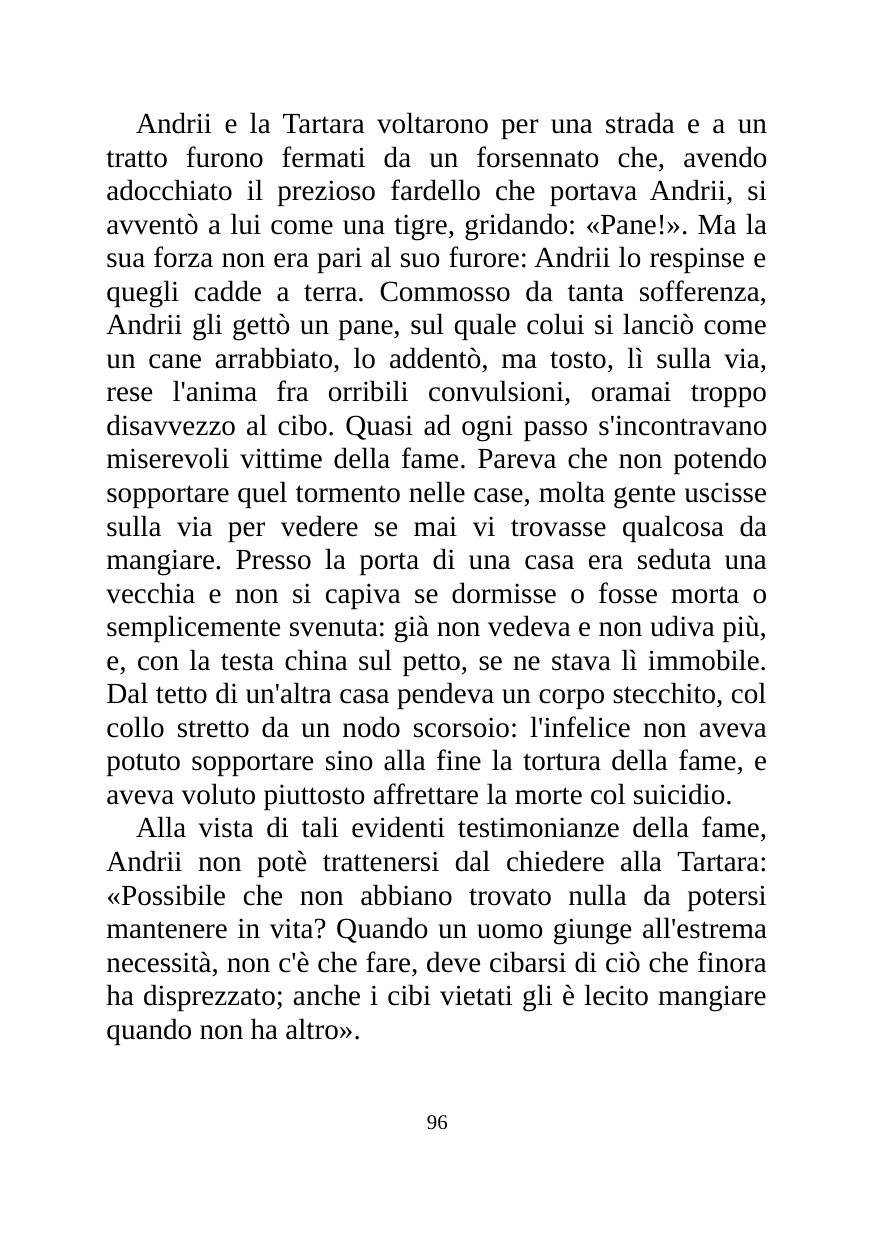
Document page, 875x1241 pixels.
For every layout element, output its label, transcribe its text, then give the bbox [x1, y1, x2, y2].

text Alla vista di tali evidenti testimonianze della fame, Andrii non potè trattenersi dal chiedere alla Tartara: «Possibile che non abbiano trovato nulla da potersi mantenere in vita? Quando un uomo giunge all'estrema necessità, non c'è che fare, deve cibarsi di ciò che finora ha disprezzato; anche i cibi vietati gli è lecito mangiare quando non ha altro». [106, 811, 768, 1045]
text Andrii e la Tartara voltarono per una strada e a un tratto furono fermati da un forsennato che, avendo adocchiato il prezioso fardello che portava Andrii, si avventò a lui come una tigre, gridando: «Pane!». Ma la sua forza non era pari al suo furore: Andrii lo respinse e quegli cadde a terra. Commosso da tanta sofferenza, Andrii gli gettò un pane, sul quale colui si lanciò come un cane arrabbiato, lo addentò, ma tosto, lì sulla via, rese l'anima fra orribili convulsioni, oramai troppo disavvezzo al cibo. Quasi ad ogni passo s'incontravano miserevoli vittime della fame. Pareva che non potendo sopportare quel tormento nelle case, molta gente uscisse sulla via per vedere se mai vi trovasse qualcosa da mangiare. Presso la porta di una casa era seduta una vecchia e non si capiva se dormisse o fosse morta o semplicemente svenuta: già non vedeva e non udiva più, e, con la testa china sul petto, se ne stava lì immobile. Dal tetto di un'altra casa pendeva un corpo stecchito, col collo stretto da un nodo scorsoio: l'infelice non aveva potuto sopportare sino alla fine la tortura della fame, e aveva voluto piuttosto affrettare la morte col suicidio. [106, 106, 768, 811]
